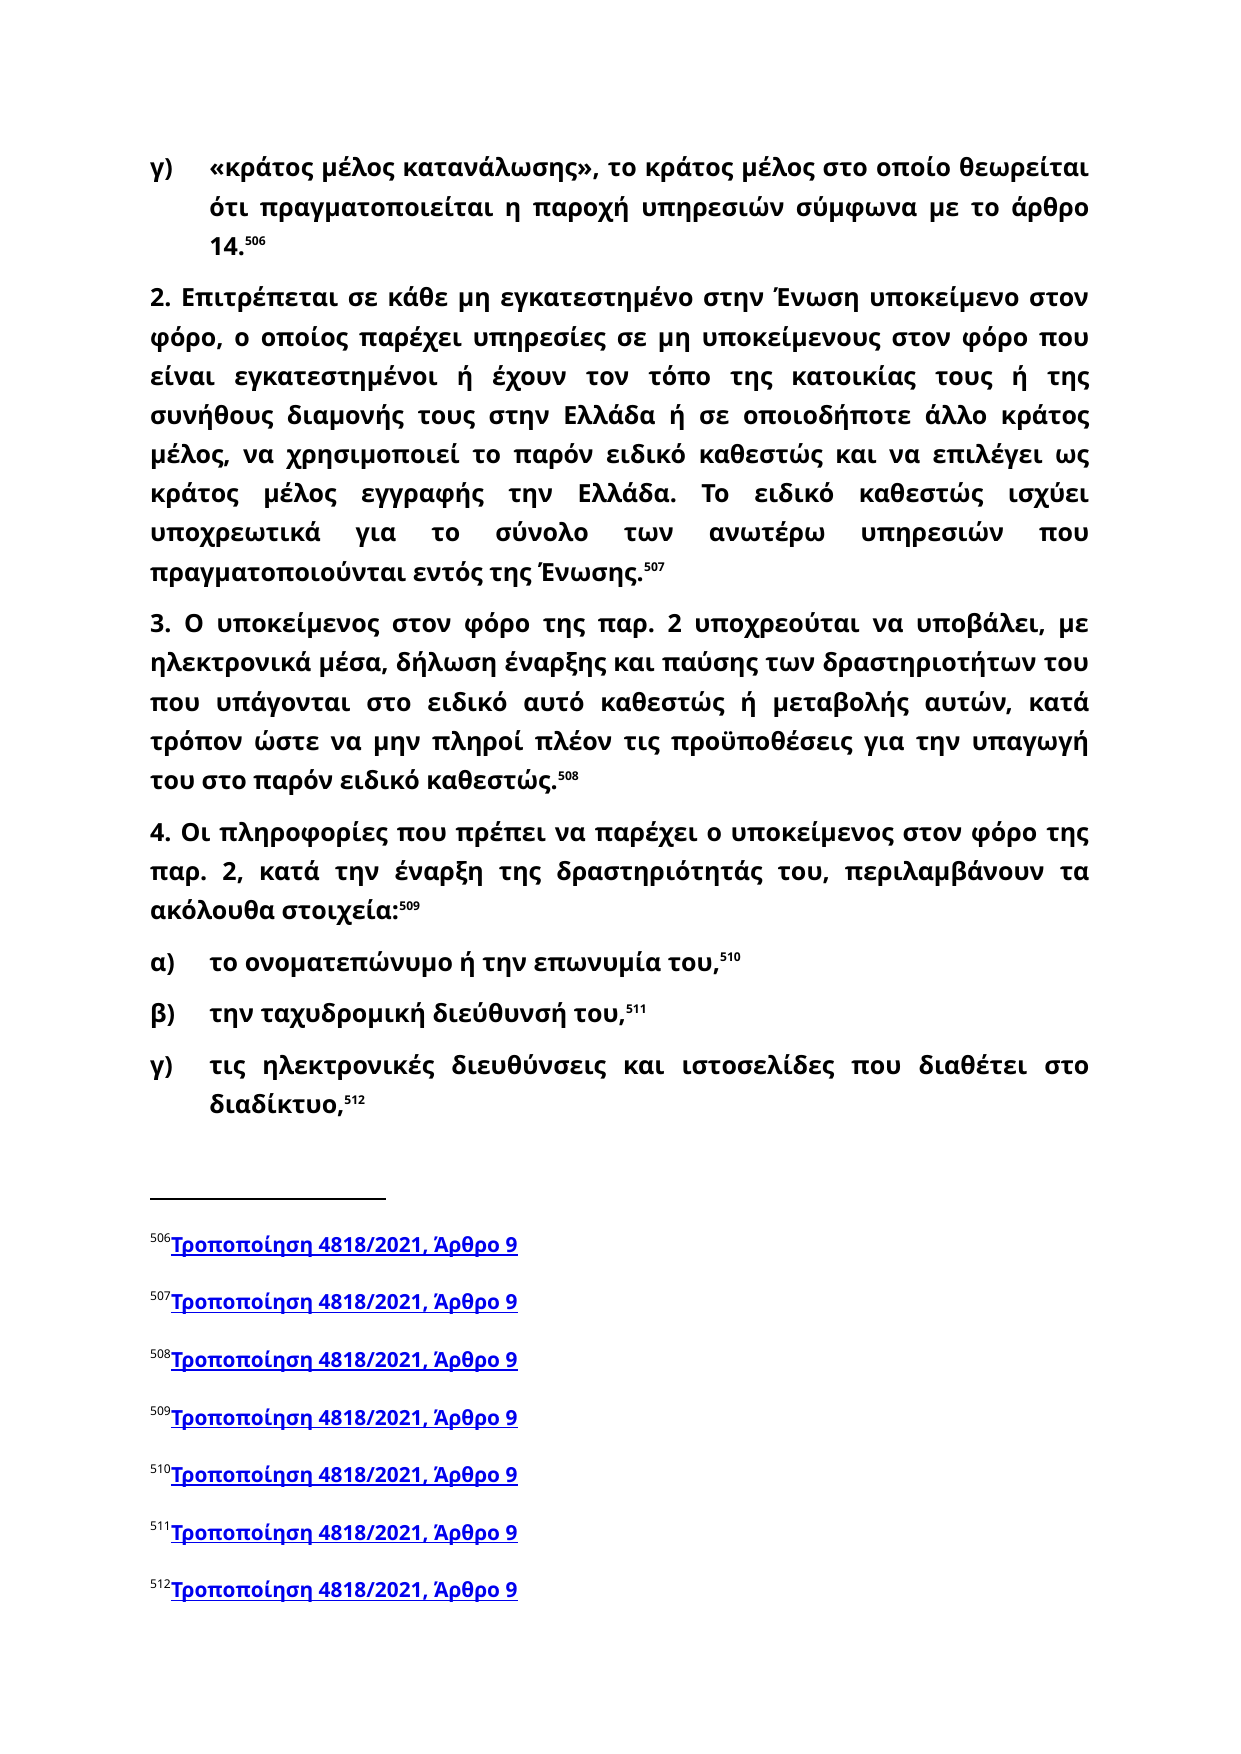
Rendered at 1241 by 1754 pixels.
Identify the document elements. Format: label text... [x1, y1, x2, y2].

text Τροποποίηση 4818/2021, Άρθρο 9 [150, 1576, 1090, 1604]
text Τροποποίηση 4818/2021, Άρθρο 9 [150, 1403, 1090, 1431]
list γ) τις ηλεκτρονικές διευθύνσεις και ιστοσελίδες που διαθέτει στο διαδίκτυο, [150, 1047, 1090, 1121]
text 2. Επιτρέπεται σε κάθε μη εγκατεστημένο στην Ένωση υποκείμενο στον φόρο, ο οποίος παρέχει υπηρεσίες σε μη υποκείμενους στον φόρο που είναι εγκατεστημένοι ή έχουν τον τόπο της κατοικίας τους ή της συνήθους διαμονής τους στην Ελλάδα ή σε οποιοδήποτε άλλο κράτος μέλος, να χρησιμοποιεί το παρόν ειδικό καθεστώς και να επιλέγει ως κράτος μέλος εγγραφής την Ελλάδα. Το ειδικό καθεστώς ισχύει υποχρεωτικά για το σύνολο των ανωτέρω υπηρεσιών που πραγματοποιούνται εντός της Ένωσης. [150, 280, 1090, 588]
list γ) «κράτος μέλος κατανάλωσης», το κράτος μέλος στο οποίο θεωρείται ότι πραγματοποιείται η παροχή υπηρεσιών σύμφωνα με το άρθρο 14. [150, 150, 1090, 262]
list β) την ταχυδρομική διεύθυνσή του, [150, 996, 1090, 1030]
text Τροποποίηση 4818/2021, Άρθρο 9 [150, 1518, 1090, 1546]
text Τροποποίηση 4818/2021, Άρθρο 9 [150, 1460, 1090, 1489]
text Τροποποίηση 4818/2021, Άρθρο 9 [150, 1230, 1090, 1258]
text 4. Οι πληροφορίες που πρέπει να παρέχει ο υποκείμενος στον φόρο της παρ. 2, κατά την έναρξη της δραστηριότητάς του, περιλαμβάνουν τα ακόλουθα στοιχεία: [150, 814, 1090, 927]
list α) το ονοματεπώνυμο ή την επωνυμία του, [150, 944, 1090, 978]
text Τροποποίηση 4818/2021, Άρθρο 9 [150, 1287, 1090, 1316]
text Τροποποίηση 4818/2021, Άρθρο 9 [150, 1345, 1090, 1373]
text 3. Ο υποκείμενος στον φόρο της παρ. 2 υποχρεούται να υποβάλει, με ηλεκτρονικά μέσα, δήλωση έναρξης και παύσης των δραστηριοτήτων του που υπάγονται στο ειδικό αυτό καθεστώς ή μεταβολής αυτών, κατά τρόπον ώστε να μην πληροί πλέον τις προϋποθέσεις για την υπαγωγή του στο παρόν ειδικό καθεστώς. [150, 606, 1090, 797]
